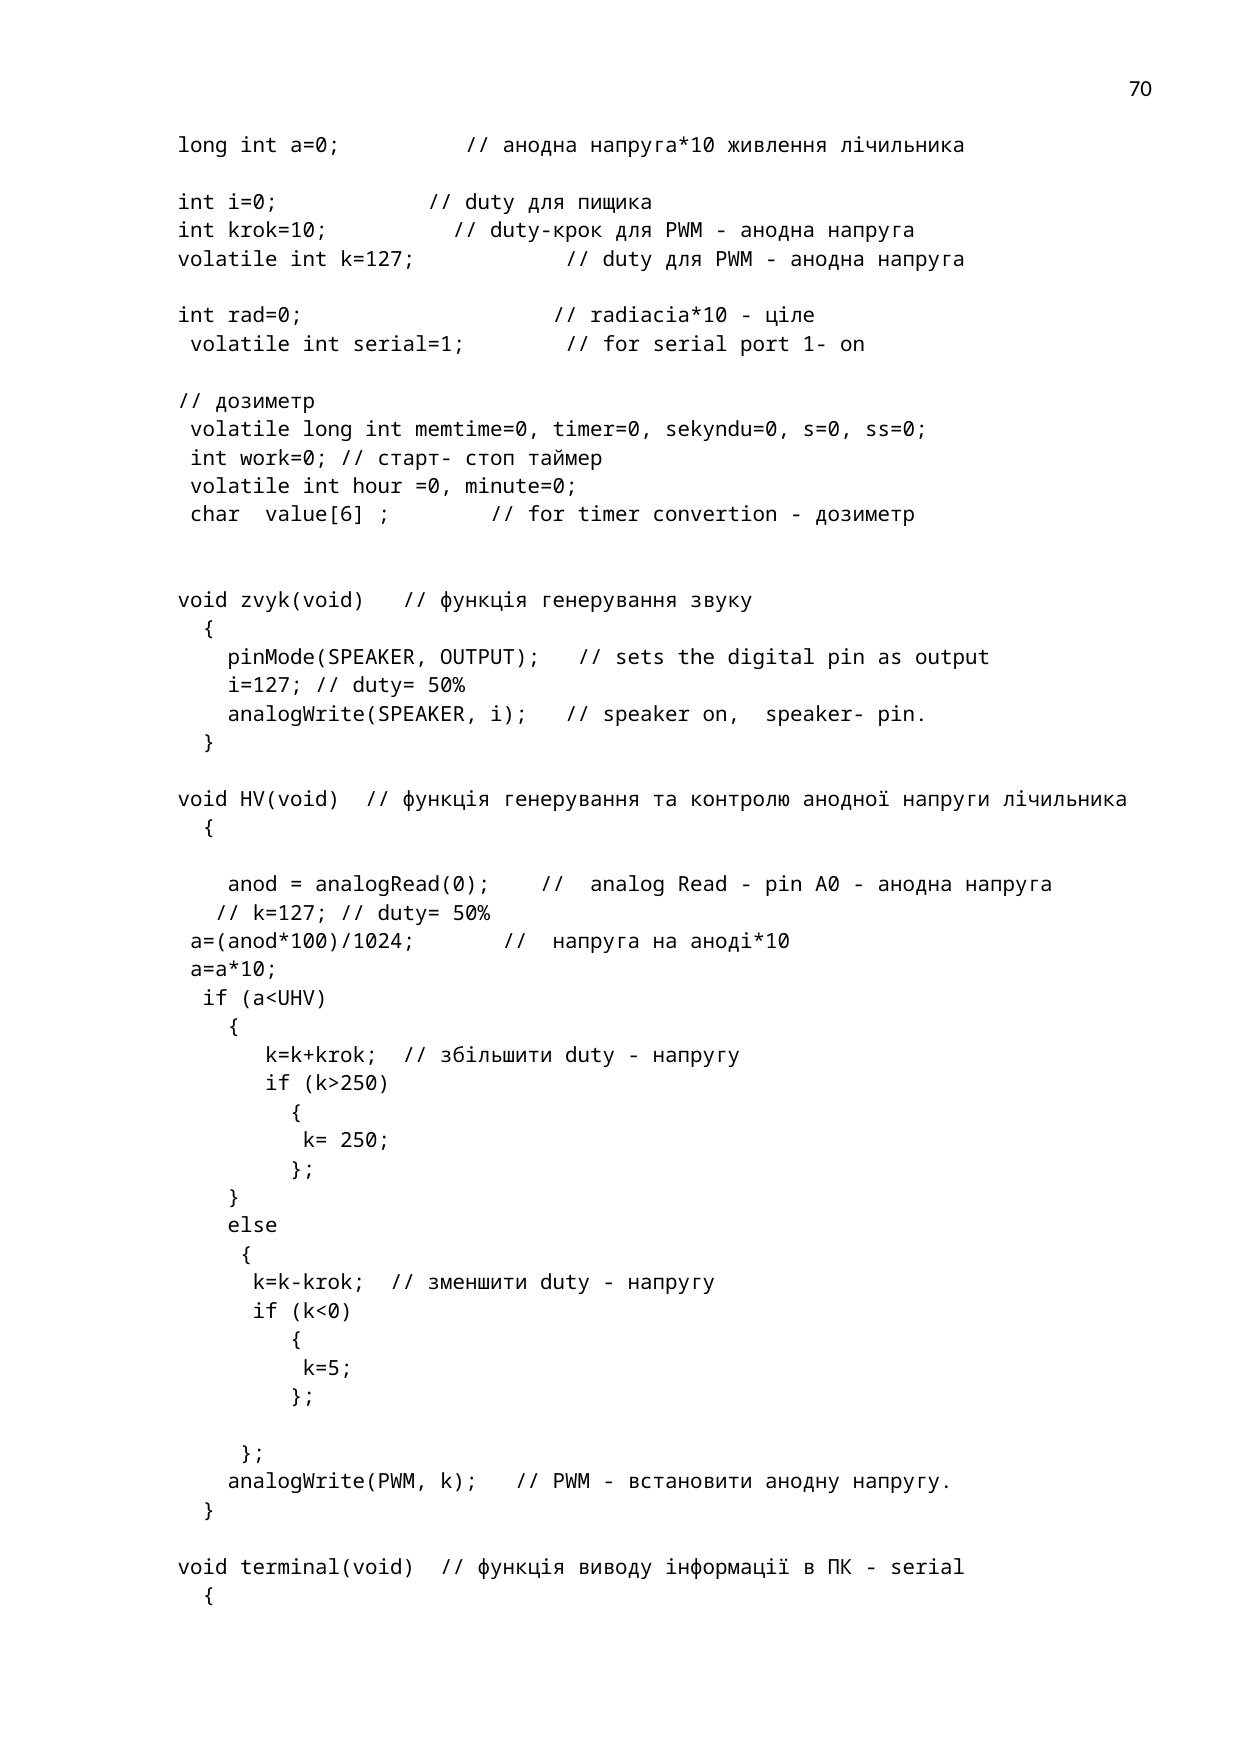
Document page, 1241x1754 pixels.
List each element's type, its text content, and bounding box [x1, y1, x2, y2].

text void HV(void) // функція генерування та контролю анодної напруги лічильника [177, 784, 1152, 812]
text a=a*10; [177, 954, 1152, 983]
text void terminal(void) // функція виводу інформації в ПК - serial [177, 1552, 1152, 1580]
text else [177, 1211, 1152, 1239]
text analogWrite(SPEAKER, i); // speaker on, speaker- pin. [177, 699, 1152, 727]
text int work=0; // старт- стоп таймер [177, 443, 1152, 471]
text void zvyk(void) // функція генерування звуку [177, 585, 1152, 613]
text int i=0; // duty для пищика [177, 187, 1152, 215]
text pinMode(SPEAKER, OUTPUT); // sets the digital pin as output [177, 642, 1152, 670]
text } [177, 727, 1152, 756]
text k= 250; [177, 1125, 1152, 1154]
text k=5; [177, 1353, 1152, 1381]
text // дозиметр [177, 386, 1152, 414]
text volatile int hour =0, minute=0; [177, 471, 1152, 499]
text analogWrite(PWM, k); // PWM - встановити анодну напругу. [177, 1466, 1152, 1495]
text anod = analogRead(0); // analog Read - pin A0 - анодна напруга [177, 869, 1152, 898]
text if (k>250) [177, 1068, 1152, 1097]
text volatile int serial=1; // for serial port 1- on [177, 329, 1152, 357]
text }; [177, 1438, 1152, 1466]
text if (k<0) [177, 1296, 1152, 1324]
text long int a=0; // анодна напруга*10 живлення лічильника [177, 130, 1152, 158]
text k=k-krok; // зменшити duty - напругу [177, 1267, 1152, 1296]
text { [177, 1239, 1152, 1267]
text i=127; // duty= 50% [177, 670, 1152, 699]
text { [177, 1097, 1152, 1125]
text int rad=0; // radiacia*10 - ціле [177, 301, 1152, 329]
text { [177, 613, 1152, 642]
text // k=127; // duty= 50% [177, 898, 1152, 926]
text } [177, 1182, 1152, 1211]
text { [177, 1580, 1152, 1609]
text char value[6] ; // for timer convertion - дозиметр [177, 499, 1152, 528]
text { [177, 1011, 1152, 1040]
text if (a<UHV) [177, 983, 1152, 1011]
text }; [177, 1154, 1152, 1182]
text } [177, 1495, 1152, 1523]
text { [177, 1324, 1152, 1353]
text int krok=10; // duty-крок для PWM - анодна напруга [177, 215, 1152, 244]
text { [177, 812, 1152, 841]
text }; [177, 1381, 1152, 1409]
text k=k+krok; // збільшити duty - напругу [177, 1040, 1152, 1068]
text volatile long int memtime=0, timer=0, sekyndu=0, s=0, ss=0; [177, 414, 1152, 443]
text volatile int k=127; // duty для PWM - анодна напруга [177, 244, 1152, 272]
text a=(anod*100)/1024; // напруга на аноді*10 [177, 926, 1152, 954]
